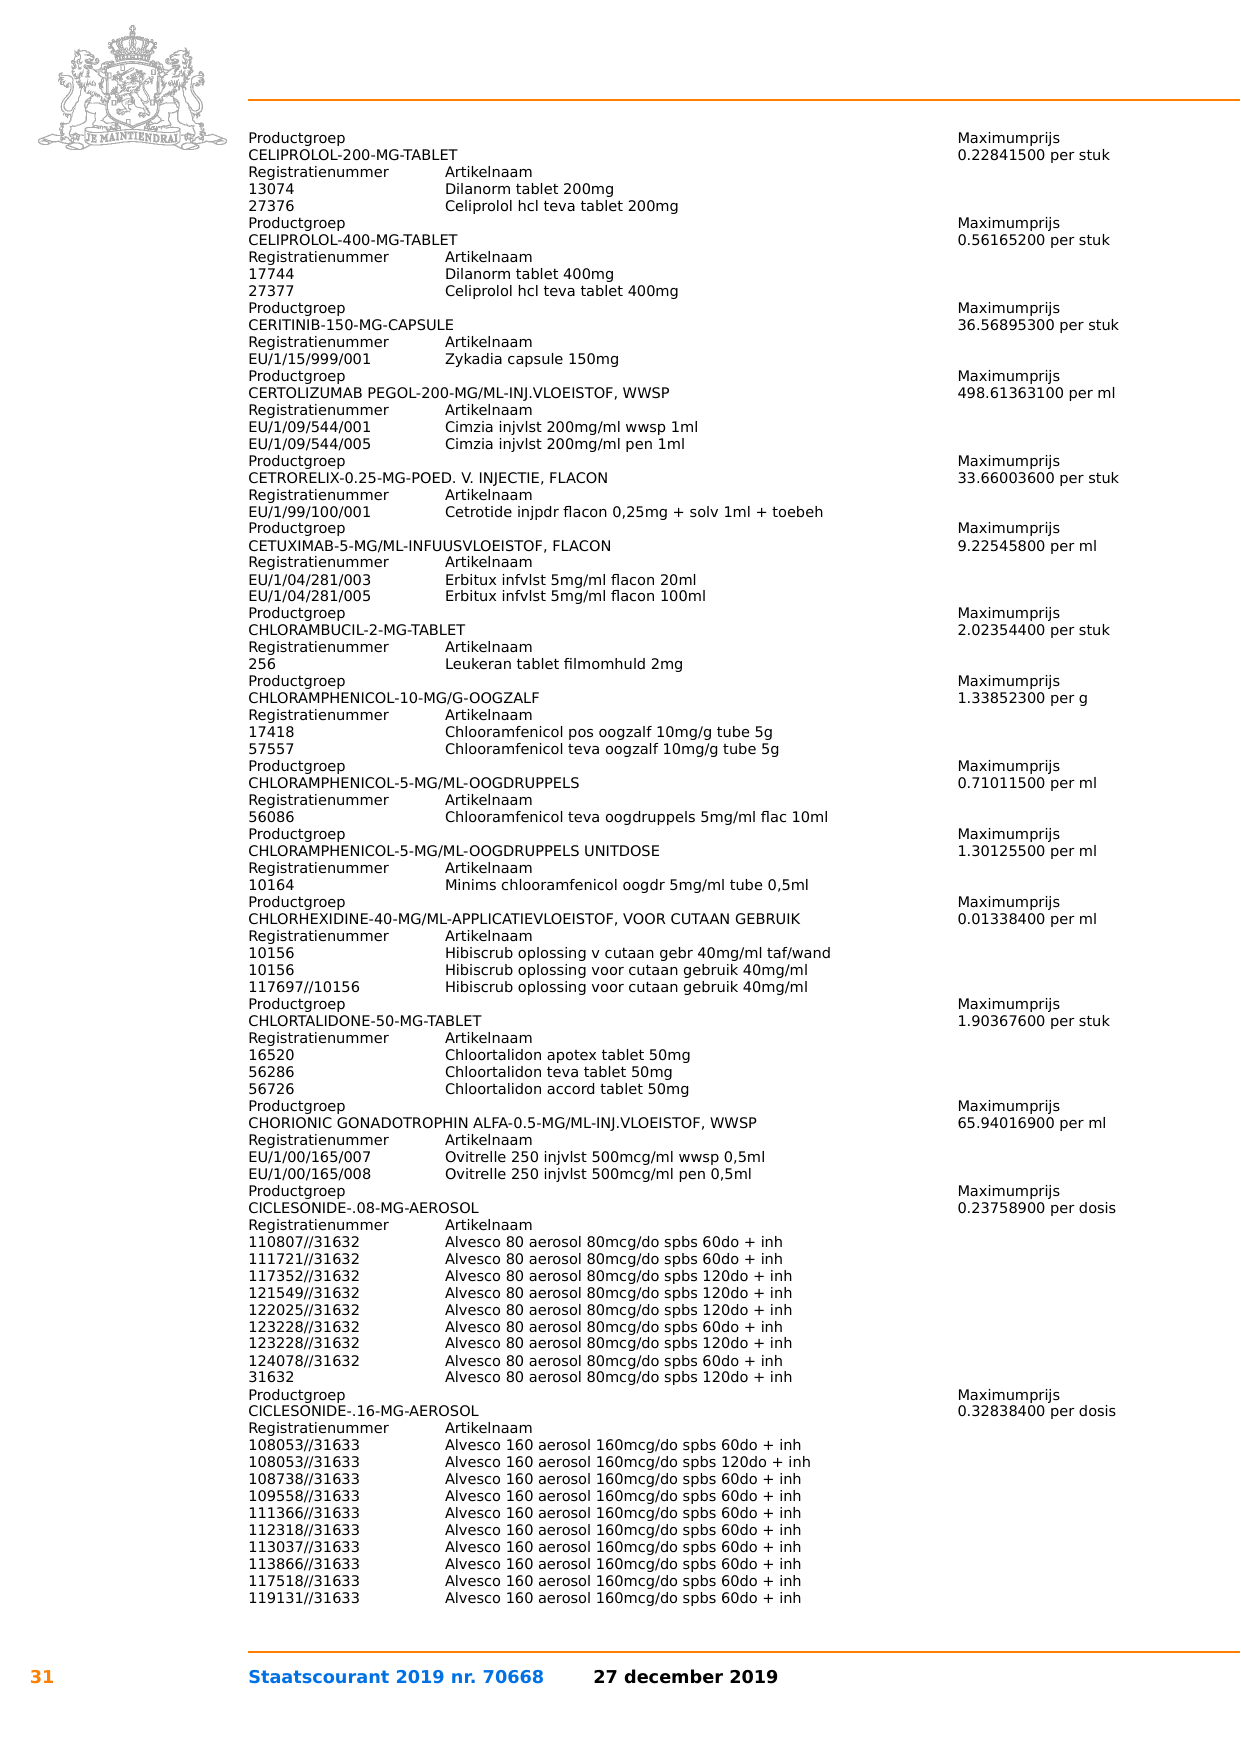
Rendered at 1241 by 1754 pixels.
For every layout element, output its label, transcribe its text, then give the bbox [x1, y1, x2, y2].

table_cell 9.22545800 per ml [951, 538, 1163, 554]
table_cell [951, 1420, 1163, 1437]
table_cell 27376 [248, 198, 439, 215]
table_cell 10164 [248, 877, 439, 894]
table_cell 117352//31632 [248, 1268, 439, 1284]
table_cell CHLORAMPHENICOL-5-MG/ML-OOGDRUPPELS UNITDOSE [248, 843, 951, 860]
table_cell 65.94016900 per ml [951, 1115, 1163, 1132]
table_cell Maximumprijs [951, 673, 1163, 690]
table_cell EU/1/15/999/001 [248, 351, 439, 368]
table_cell Maximumprijs [951, 605, 1163, 622]
table_cell [951, 860, 1163, 877]
table_cell 113866//31633 [248, 1556, 439, 1573]
table_cell [951, 1217, 1163, 1233]
table_cell Chloortalidon teva tablet 50mg [439, 1064, 951, 1081]
table_cell CHLORAMBUCIL-2-MG-TABLET [248, 622, 951, 639]
table_cell [439, 520, 951, 537]
table_cell 31632 [248, 1369, 439, 1386]
table_cell Productgroep [248, 673, 439, 690]
table_cell Maximumprijs [951, 368, 1163, 384]
table_cell Celiprolol hcl teva tablet 200mg [439, 198, 951, 215]
table_cell CERTOLIZUMAB PEGOL-200-MG/ML-INJ.VLOEISTOF, WWSP [248, 385, 951, 402]
table_cell Alvesco 160 aerosol 160mcg/do spbs 60do + inh [439, 1437, 951, 1454]
table_cell Celiprolol hcl teva tablet 400mg [439, 283, 951, 300]
table_cell 108738//31633 [248, 1471, 439, 1488]
table_cell 1.90367600 per stuk [951, 1013, 1163, 1030]
table_cell [951, 1319, 1163, 1335]
table_cell [439, 368, 951, 384]
table_cell 57557 [248, 741, 439, 758]
table_cell 56086 [248, 809, 439, 826]
table_cell 256 [248, 656, 439, 673]
table_cell Registratienummer [248, 402, 439, 418]
table_cell 0.22841500 per stuk [951, 147, 1163, 164]
table_cell [439, 758, 951, 775]
table_cell CERITINIB-150-MG-CAPSULE [248, 317, 951, 334]
table_cell Registratienummer [248, 1420, 439, 1437]
table_cell Alvesco 160 aerosol 160mcg/do spbs 60do + inh [439, 1488, 951, 1505]
table_cell 0.23758900 per dosis [951, 1200, 1163, 1217]
table_cell Hibiscrub oplossing voor cutaan gebruik 40mg/ml [439, 962, 951, 979]
table_cell Cetrotide injpdr flacon 0,25mg + solv 1ml + toebeh [439, 504, 951, 520]
table_cell Registratienummer [248, 1217, 439, 1233]
table_cell Ovitrelle 250 injvlst 500mcg/ml pen 0,5ml [439, 1166, 951, 1183]
table_cell 122025//31632 [248, 1301, 439, 1318]
table_cell Artikelnaam [439, 792, 951, 809]
table_cell Registratienummer [248, 639, 439, 656]
table_cell 10156 [248, 962, 439, 979]
table_cell EU/1/09/544/001 [248, 419, 439, 436]
table_cell Maximumprijs [951, 1098, 1163, 1115]
table_cell 111366//31633 [248, 1505, 439, 1522]
table_cell [439, 826, 951, 843]
table_cell [951, 334, 1163, 351]
table_cell [951, 1030, 1163, 1047]
table_cell [951, 1251, 1163, 1267]
table_cell [951, 1335, 1163, 1352]
table_cell Artikelnaam [439, 1420, 951, 1437]
table_cell Alvesco 160 aerosol 160mcg/do spbs 60do + inh [439, 1471, 951, 1488]
table_cell Artikelnaam [439, 554, 951, 571]
table_cell Alvesco 160 aerosol 160mcg/do spbs 60do + inh [439, 1505, 951, 1522]
table_cell [951, 792, 1163, 809]
table_cell Leukeran tablet filmomhuld 2mg [439, 656, 951, 673]
table_cell Alvesco 80 aerosol 80mcg/do spbs 60do + inh [439, 1234, 951, 1251]
table_cell [951, 1081, 1163, 1098]
table_cell Maximumprijs [951, 1386, 1163, 1403]
table_cell [951, 1132, 1163, 1149]
table_cell CHLORHEXIDINE-40-MG/ML-APPLICATIEVLOEISTOF, VOOR CUTAAN GEBRUIK [248, 911, 951, 928]
table_cell 113037//31633 [248, 1539, 439, 1556]
table_cell Artikelnaam [439, 928, 951, 945]
table_cell [951, 1488, 1163, 1505]
table_cell [951, 351, 1163, 368]
table_cell [951, 639, 1163, 656]
table_cell Registratienummer [248, 164, 439, 181]
table_cell [439, 1386, 951, 1403]
table_cell 108053//31633 [248, 1454, 439, 1471]
table_cell [951, 1573, 1163, 1590]
table_cell 1.30125500 per ml [951, 843, 1163, 860]
table_cell Artikelnaam [439, 486, 951, 503]
table_cell [951, 1590, 1163, 1607]
table_cell Alvesco 160 aerosol 160mcg/do spbs 60do + inh [439, 1539, 951, 1556]
table_cell Artikelnaam [439, 1132, 951, 1149]
table_cell 0.71011500 per ml [951, 775, 1163, 792]
picture [38, 25, 227, 150]
table_cell CETRORELIX-0.25-MG-POED. V. INJECTIE, FLACON [248, 470, 951, 486]
table_cell Dilanorm tablet 200mg [439, 181, 951, 198]
table_cell Productgroep [248, 300, 439, 317]
table_cell Alvesco 80 aerosol 80mcg/do spbs 120do + inh [439, 1335, 951, 1352]
table_cell [439, 300, 951, 317]
table_cell Artikelnaam [439, 402, 951, 418]
table_cell Alvesco 80 aerosol 80mcg/do spbs 60do + inh [439, 1319, 951, 1335]
table_cell [439, 894, 951, 911]
table_cell 110807//31632 [248, 1234, 439, 1251]
table_cell 117518//31633 [248, 1573, 439, 1590]
table_cell [439, 996, 951, 1013]
table_cell [439, 673, 951, 690]
table_cell Chlooramfenicol teva oogzalf 10mg/g tube 5g [439, 741, 951, 758]
table_cell [951, 1353, 1163, 1369]
table_cell Cimzia injvlst 200mg/ml wwsp 1ml [439, 419, 951, 436]
table_cell Cimzia injvlst 200mg/ml pen 1ml [439, 436, 951, 452]
table_cell Artikelnaam [439, 707, 951, 724]
table_cell Zykadia capsule 150mg [439, 351, 951, 368]
table_cell 123228//31632 [248, 1335, 439, 1352]
table_cell [951, 402, 1163, 418]
table_cell [951, 198, 1163, 215]
table_cell [439, 215, 951, 232]
table_cell Alvesco 80 aerosol 80mcg/do spbs 60do + inh [439, 1251, 951, 1267]
table_cell 13074 [248, 181, 439, 198]
table_cell Maximumprijs [951, 894, 1163, 911]
table_cell Registratienummer [248, 1030, 439, 1047]
table_cell CHLORTALIDONE-50-MG-TABLET [248, 1013, 951, 1030]
table_cell Artikelnaam [439, 334, 951, 351]
table_cell [951, 571, 1163, 588]
table_cell Registratienummer [248, 1132, 439, 1149]
table_cell [439, 605, 951, 622]
table_cell [951, 1471, 1163, 1488]
table_cell [951, 436, 1163, 452]
table_cell [951, 283, 1163, 300]
table_cell Registratienummer [248, 860, 439, 877]
table_cell Artikelnaam [439, 860, 951, 877]
table_cell Registratienummer [248, 928, 439, 945]
table_cell CHLORAMPHENICOL-5-MG/ML-OOGDRUPPELS [248, 775, 951, 792]
table_cell Alvesco 80 aerosol 80mcg/do spbs 120do + inh [439, 1285, 951, 1301]
table_cell [951, 656, 1163, 673]
table_cell Alvesco 80 aerosol 80mcg/do spbs 120do + inh [439, 1301, 951, 1318]
table_cell [951, 962, 1163, 979]
table_cell [951, 1149, 1163, 1166]
table_cell [951, 707, 1163, 724]
table_cell Productgroep [248, 894, 439, 911]
table_cell [951, 1437, 1163, 1454]
table_cell Registratienummer [248, 334, 439, 351]
table_cell Productgroep [248, 368, 439, 384]
table_cell Registratienummer [248, 249, 439, 266]
table_cell 111721//31632 [248, 1251, 439, 1267]
table_cell [951, 945, 1163, 962]
table_cell [439, 453, 951, 469]
table_cell [951, 588, 1163, 605]
table_cell 0.32838400 per dosis [951, 1403, 1163, 1420]
table_cell [951, 1301, 1163, 1318]
table_cell Productgroep [248, 1386, 439, 1403]
table_cell Productgroep [248, 130, 439, 147]
table_cell Alvesco 80 aerosol 80mcg/do spbs 120do + inh [439, 1369, 951, 1386]
table_cell [951, 1556, 1163, 1573]
table_cell Hibiscrub oplossing v cutaan gebr 40mg/ml taf/wand [439, 945, 951, 962]
table_cell Productgroep [248, 453, 439, 469]
table_cell [951, 1234, 1163, 1251]
table_cell [439, 1183, 951, 1199]
table_cell Productgroep [248, 1098, 439, 1115]
table_cell [951, 266, 1163, 283]
table_cell [951, 1539, 1163, 1556]
table_cell EU/1/04/281/005 [248, 588, 439, 605]
table_cell Erbitux infvlst 5mg/ml flacon 20ml [439, 571, 951, 588]
table_cell Chlooramfenicol teva oogdruppels 5mg/ml flac 10ml [439, 809, 951, 826]
table_cell [951, 164, 1163, 181]
table_cell [951, 1522, 1163, 1539]
table_cell 124078//31632 [248, 1353, 439, 1369]
table_cell Artikelnaam [439, 639, 951, 656]
table_cell EU/1/99/100/001 [248, 504, 439, 520]
table_cell Chlooramfenicol pos oogzalf 10mg/g tube 5g [439, 724, 951, 741]
table_cell Productgroep [248, 1183, 439, 1199]
table_cell Maximumprijs [951, 520, 1163, 537]
table_cell Alvesco 160 aerosol 160mcg/do spbs 60do + inh [439, 1556, 951, 1573]
table_cell [951, 809, 1163, 826]
table_cell 2.02354400 per stuk [951, 622, 1163, 639]
table_cell 121549//31632 [248, 1285, 439, 1301]
table_cell Productgroep [248, 758, 439, 775]
table_cell [951, 1505, 1163, 1522]
table_cell 109558//31633 [248, 1488, 439, 1505]
table_cell Erbitux infvlst 5mg/ml flacon 100ml [439, 588, 951, 605]
table_cell Maximumprijs [951, 130, 1163, 147]
table_cell EU/1/00/165/008 [248, 1166, 439, 1183]
table_cell 117697//10156 [248, 979, 439, 996]
table_cell Productgroep [248, 215, 439, 232]
table_cell [439, 1098, 951, 1115]
table_cell Alvesco 160 aerosol 160mcg/do spbs 60do + inh [439, 1522, 951, 1539]
table_cell Dilanorm tablet 400mg [439, 266, 951, 283]
table_cell Artikelnaam [439, 164, 951, 181]
table_cell [951, 979, 1163, 996]
table_cell 17418 [248, 724, 439, 741]
table_cell 112318//31633 [248, 1522, 439, 1539]
table_cell CELIPROLOL-400-MG-TABLET [248, 232, 951, 249]
table_cell 0.56165200 per stuk [951, 232, 1163, 249]
table_cell Maximumprijs [951, 453, 1163, 469]
table_cell [951, 419, 1163, 436]
table_cell Registratienummer [248, 707, 439, 724]
table_cell CHORIONIC GONADOTROPHIN ALFA-0.5-MG/ML-INJ.VLOEISTOF, WWSP [248, 1115, 951, 1132]
table_cell Registratienummer [248, 486, 439, 503]
table_cell 16520 [248, 1047, 439, 1064]
table_cell [951, 1064, 1163, 1081]
table_cell [951, 1369, 1163, 1386]
table_cell Alvesco 160 aerosol 160mcg/do spbs 60do + inh [439, 1573, 951, 1590]
table_cell Maximumprijs [951, 826, 1163, 843]
table_cell [951, 504, 1163, 520]
table_cell [439, 130, 951, 147]
table_cell Registratienummer [248, 792, 439, 809]
table_cell Alvesco 80 aerosol 80mcg/do spbs 60do + inh [439, 1353, 951, 1369]
table_cell [951, 877, 1163, 894]
table_cell [951, 724, 1163, 741]
table_cell 123228//31632 [248, 1319, 439, 1335]
table_cell CICLESONIDE-.08-MG-AEROSOL [248, 1200, 951, 1217]
table_cell 498.61363100 per ml [951, 385, 1163, 402]
table_cell Artikelnaam [439, 1030, 951, 1047]
table_cell [951, 486, 1163, 503]
table_cell Ovitrelle 250 injvlst 500mcg/ml wwsp 0,5ml [439, 1149, 951, 1166]
table_cell Minims chlooramfenicol oogdr 5mg/ml tube 0,5ml [439, 877, 951, 894]
table_cell Alvesco 160 aerosol 160mcg/do spbs 120do + inh [439, 1454, 951, 1471]
table_cell 56726 [248, 1081, 439, 1098]
table_cell 119131//31633 [248, 1590, 439, 1607]
table_cell CETUXIMAB-5-MG/ML-INFUUSVLOEISTOF, FLACON [248, 538, 951, 554]
table_cell Maximumprijs [951, 300, 1163, 317]
table_cell Hibiscrub oplossing voor cutaan gebruik 40mg/ml [439, 979, 951, 996]
table_cell [951, 181, 1163, 198]
table_cell CHLORAMPHENICOL-10-MG/G-OOGZALF [248, 690, 951, 707]
table_cell Productgroep [248, 605, 439, 622]
table_cell [951, 741, 1163, 758]
table_cell CELIPROLOL-200-MG-TABLET [248, 147, 951, 164]
table_cell 1.33852300 per g [951, 690, 1163, 707]
table_cell 56286 [248, 1064, 439, 1081]
table_cell [951, 1047, 1163, 1064]
table_cell [951, 1268, 1163, 1284]
table_cell Productgroep [248, 826, 439, 843]
table_cell Productgroep [248, 520, 439, 537]
table_cell 33.66003600 per stuk [951, 470, 1163, 486]
table_cell CICLESONIDE-.16-MG-AEROSOL [248, 1403, 951, 1420]
table_cell [951, 249, 1163, 266]
table_cell [951, 1166, 1163, 1183]
table_cell Artikelnaam [439, 249, 951, 266]
table_cell Alvesco 160 aerosol 160mcg/do spbs 60do + inh [439, 1590, 951, 1607]
table_cell Productgroep [248, 996, 439, 1013]
table_cell 17744 [248, 266, 439, 283]
table_cell EU/1/00/165/007 [248, 1149, 439, 1166]
table_cell Artikelnaam [439, 1217, 951, 1233]
table_cell [951, 928, 1163, 945]
table_cell 0.01338400 per ml [951, 911, 1163, 928]
table_cell [951, 1454, 1163, 1471]
table_cell Chloortalidon apotex tablet 50mg [439, 1047, 951, 1064]
table_cell [951, 554, 1163, 571]
table_cell Maximumprijs [951, 215, 1163, 232]
table_cell Maximumprijs [951, 1183, 1163, 1199]
table_cell [951, 1285, 1163, 1301]
table_cell 36.56895300 per stuk [951, 317, 1163, 334]
table_cell Chloortalidon accord tablet 50mg [439, 1081, 951, 1098]
table_cell Registratienummer [248, 554, 439, 571]
table_cell EU/1/09/544/005 [248, 436, 439, 452]
table_cell Maximumprijs [951, 996, 1163, 1013]
table_cell EU/1/04/281/003 [248, 571, 439, 588]
table_cell 108053//31633 [248, 1437, 439, 1454]
table_cell 10156 [248, 945, 439, 962]
table_cell Alvesco 80 aerosol 80mcg/do spbs 120do + inh [439, 1268, 951, 1284]
table_cell 27377 [248, 283, 439, 300]
table_cell Maximumprijs [951, 758, 1163, 775]
